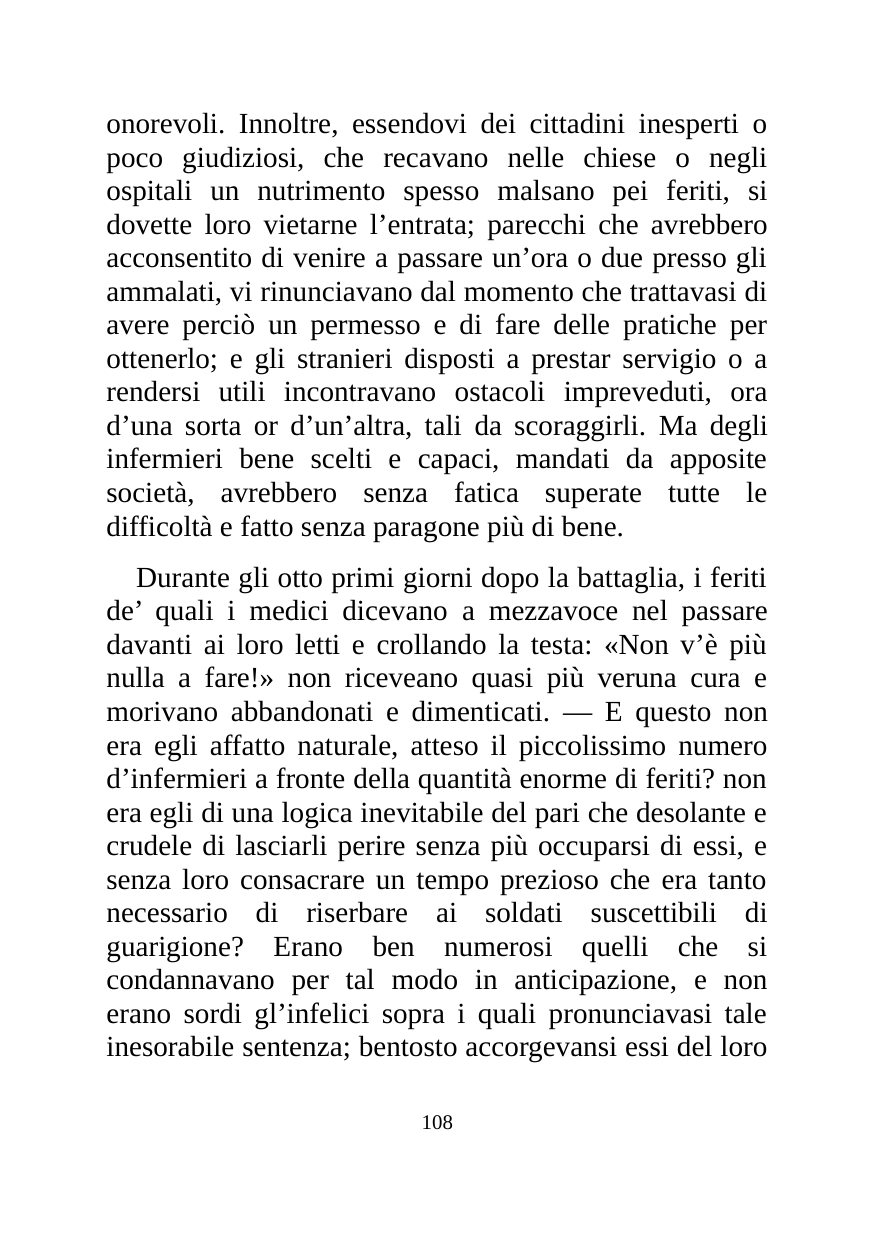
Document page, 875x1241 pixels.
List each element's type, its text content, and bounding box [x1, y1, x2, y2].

text Durante gli otto primi giorni dopo la battaglia, i feriti de’ quali i medici dicevano a mezzavoce nel passare davanti ai loro letti e crollando la testa: «Non v’è più nulla a fare!» non riceveano quasi più veruna cura e morivano abbandonati e dimenticati. — E questo non era egli affatto naturale, atteso il piccolissimo numero d’infermieri a fronte della quantità enorme di feriti? non era egli di una logica inevitabile del pari che desolante e crudele di lasciarli perire senza più occuparsi di essi, e senza loro consacrare un tempo prezioso che era tanto necessario di riserbare ai soldati suscettibili di guarigione? Erano ben numerosi quelli che si condannavano per tal modo in anticipazione, e non erano sordi gl’infelici sopra i quali pronunciavasi tale inesorabile sentenza; bentosto accorgevansi essi del loro [106, 560, 768, 1063]
text onorevoli. Innoltre, essendovi dei cittadini inesperti o poco giudiziosi, che recavano nelle chiese o negli ospitali un nutrimento spesso malsano pei feriti, si dovette loro vietarne l’entrata; parecchi che avrebbero acconsentito di venire a passare un’ora o due presso gli ammalati, vi rinunciavano dal momento che trattavasi di avere perciò un permesso e di fare delle pratiche per ottenerlo; e gli stranieri disposti a prestar servigio o a rendersi utili incontravano ostacoli impreveduti, ora d’una sorta or d’un’altra, tali da scoraggirli. Ma degli infermieri bene scelti e capaci, mandati da apposite società, avrebbero senza fatica superate tutte le difficoltà e fatto senza paragone più di bene. [106, 106, 768, 542]
